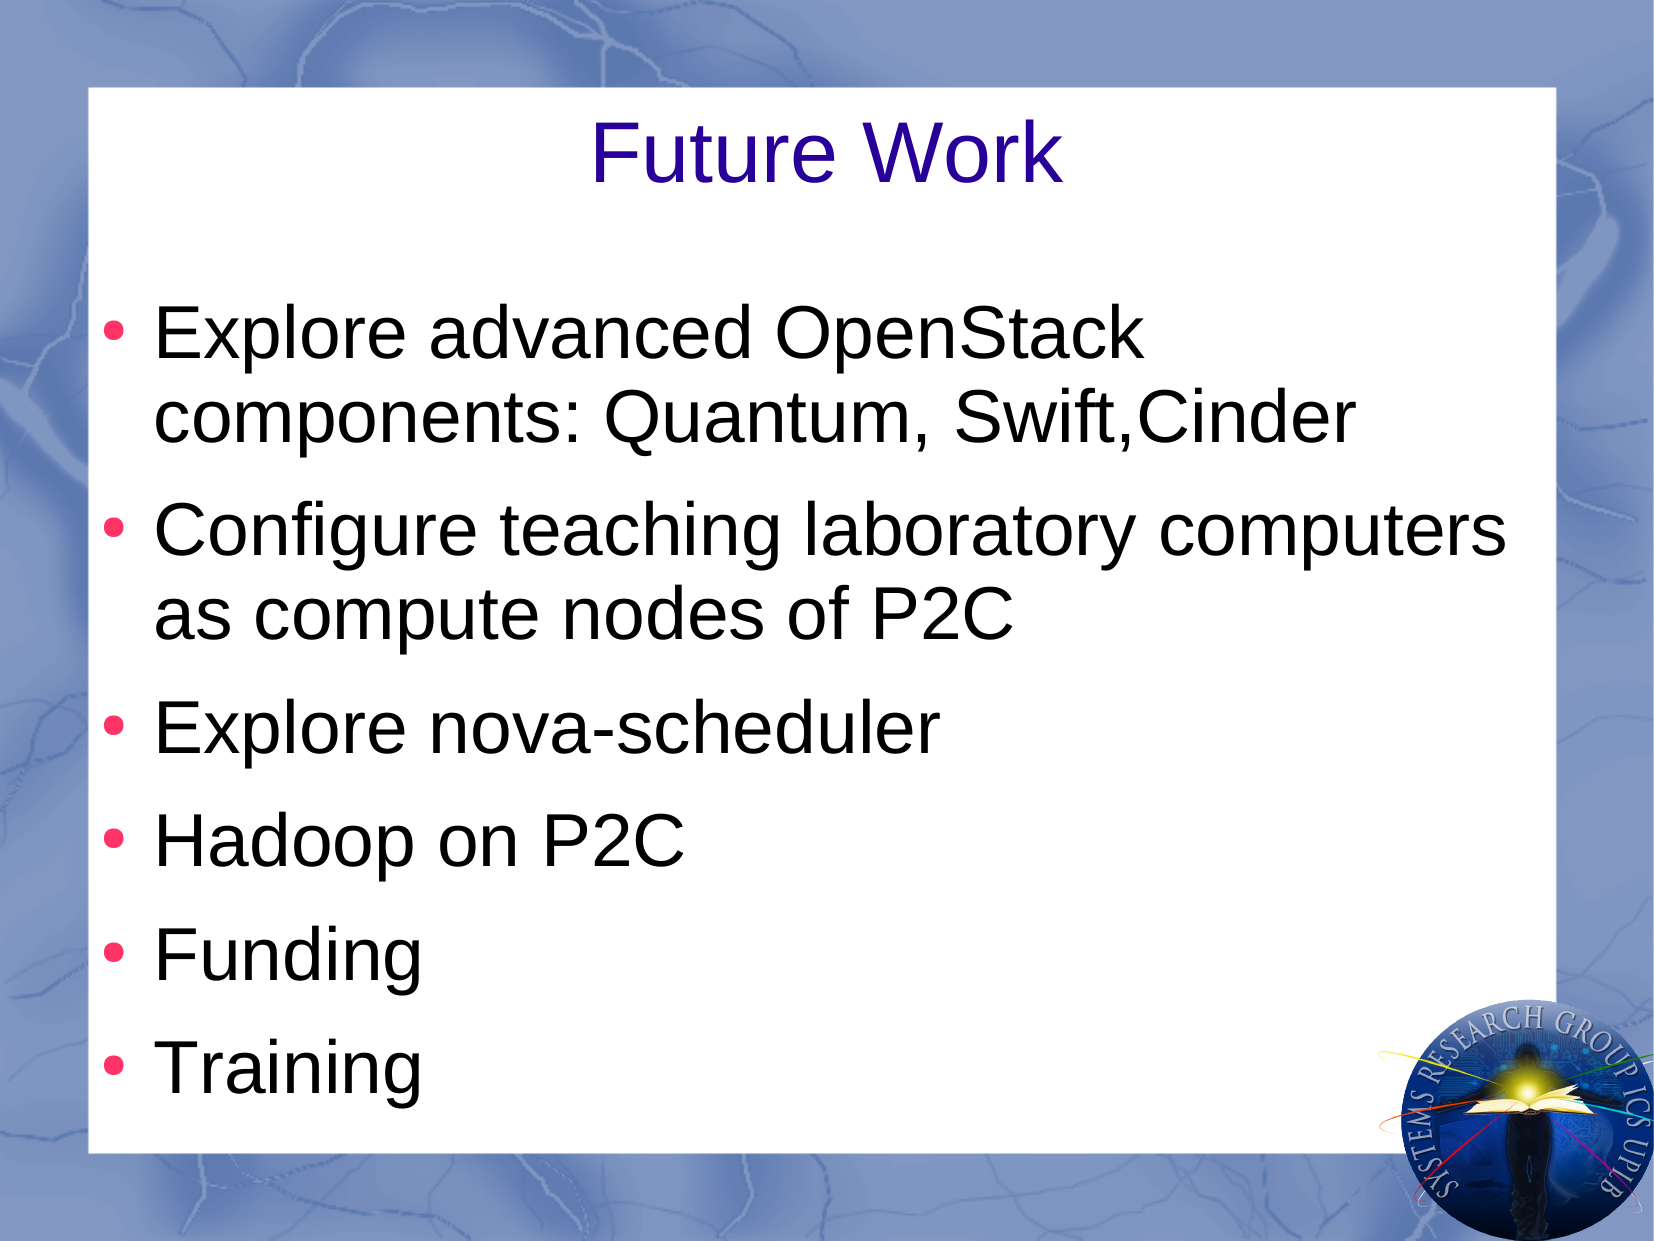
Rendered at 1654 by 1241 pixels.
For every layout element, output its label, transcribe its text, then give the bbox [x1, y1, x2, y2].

title Future Work [82, 49, 1571, 257]
list Explore advanced OpenStack components: Quantum, Swift,Cinder Configure teaching laboratory computers as compute nodes of P2C Explore nova-scheduler Hadoop on P2C Funding Training [82, 290, 1538, 1110]
picture [0, 0, 1654, 1241]
